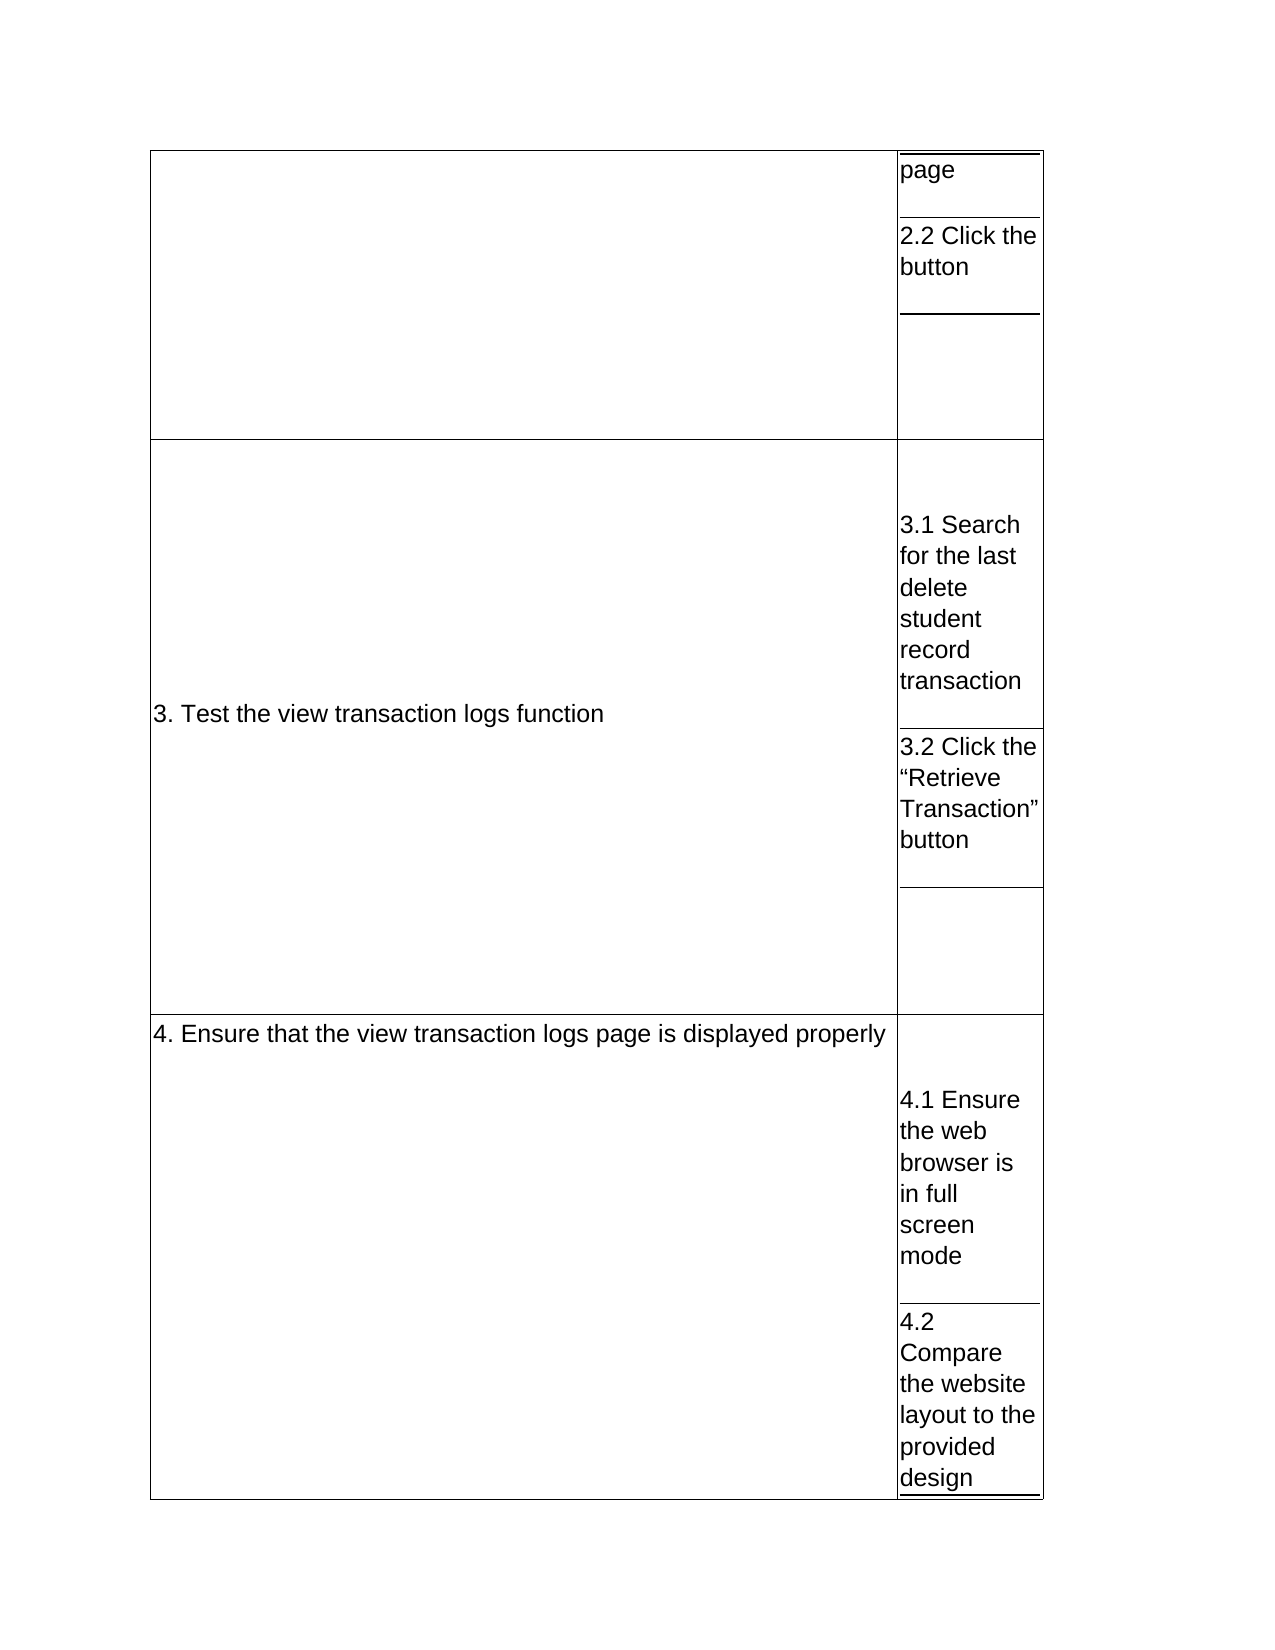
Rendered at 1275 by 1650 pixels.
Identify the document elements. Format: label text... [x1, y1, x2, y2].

table_cell 2.2 Click the button [900, 218, 1040, 313]
table_cell [898, 1015, 1043, 1499]
table_cell [898, 440, 1043, 1014]
table_cell 3. Test the view transaction logs function [151, 440, 897, 1014]
table_header 3.1 Search for the last delete student record transaction [900, 508, 1043, 727]
table_header 4.1 Ensure the web browser is in full screen mode [900, 1083, 1040, 1302]
table_cell [151, 151, 897, 439]
table_cell 4.2 Compare the website layout to the provided design [900, 1304, 1040, 1494]
table_cell 4. Ensure that the view transaction logs page is displayed properly [151, 1015, 897, 1499]
table_cell [900, 888, 1043, 949]
table_cell [898, 151, 1043, 439]
table_header page [900, 155, 1040, 217]
table_cell [900, 315, 1040, 375]
table_cell 3.2 Click the “Retrieve Transaction” button [900, 729, 1043, 886]
